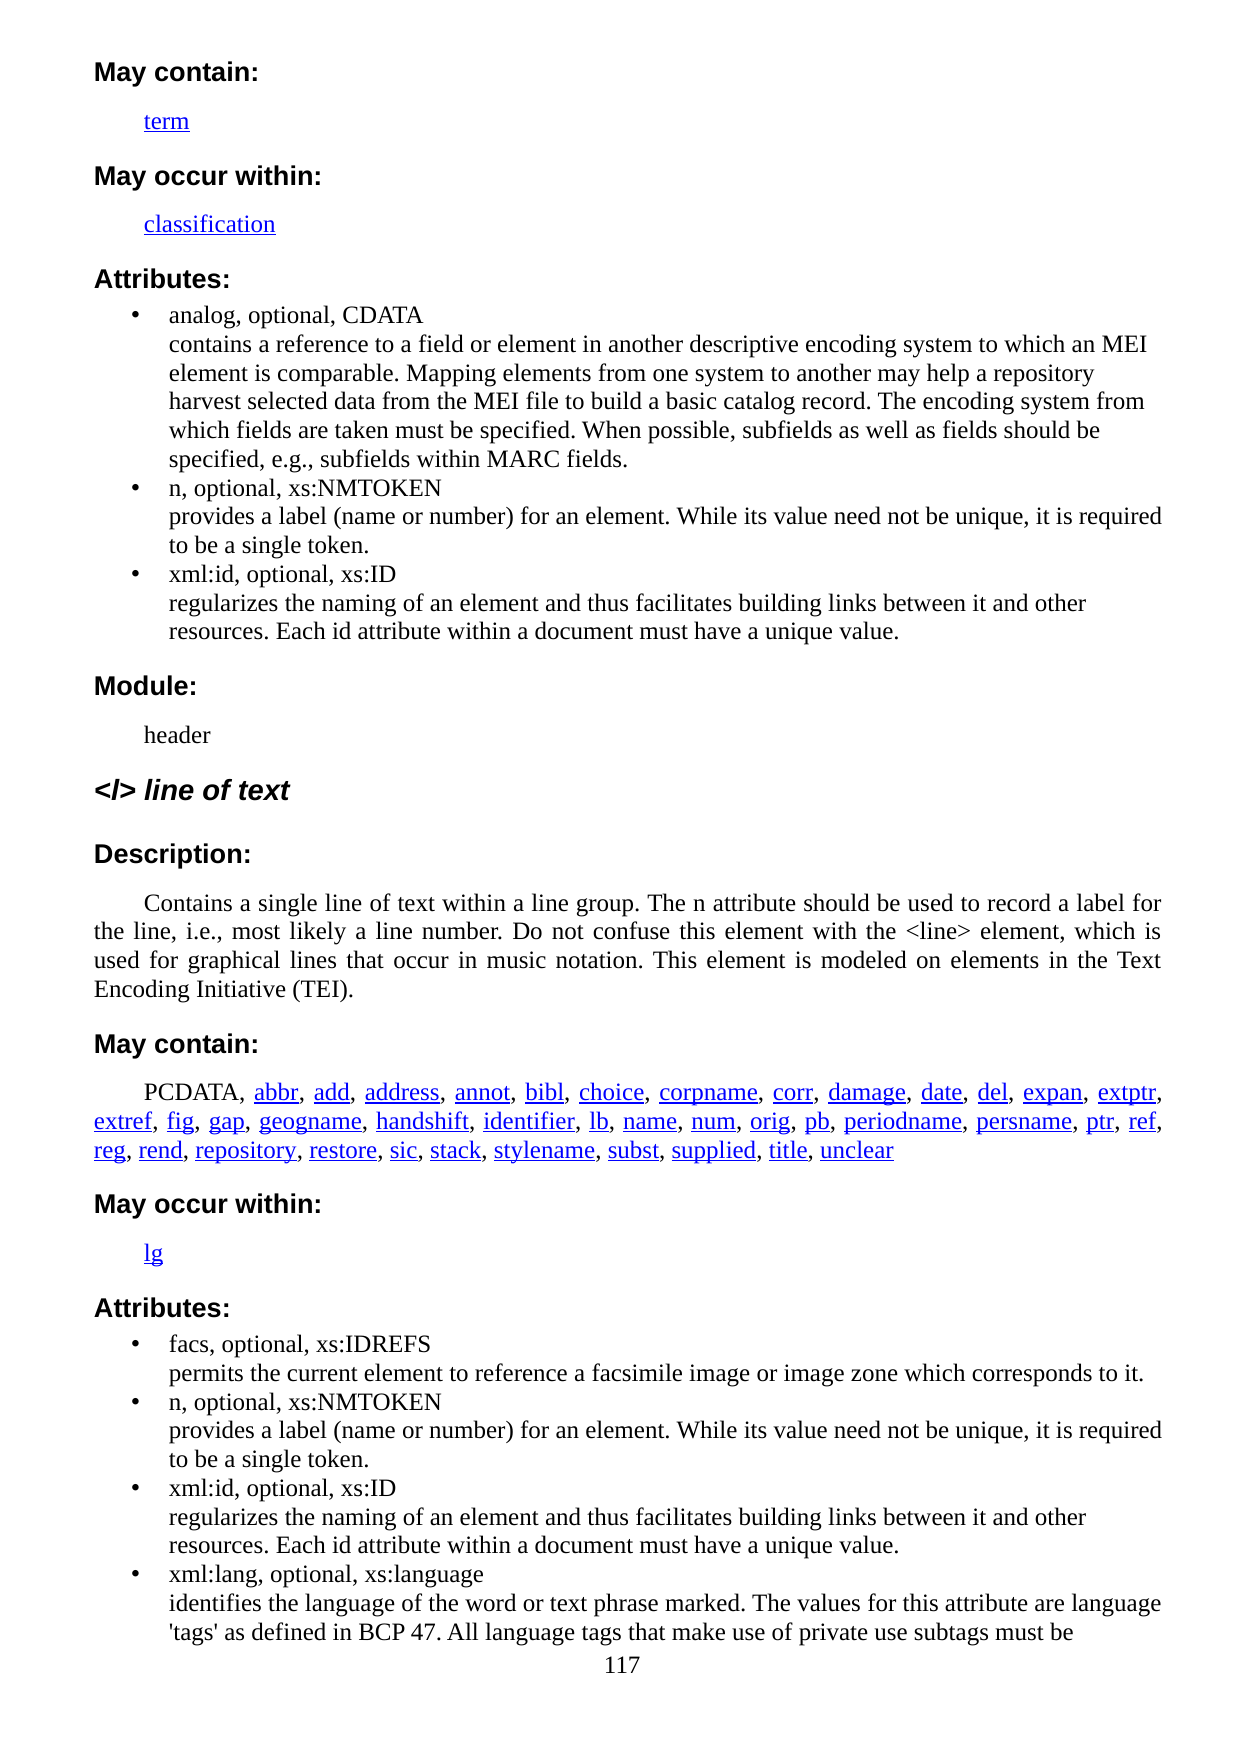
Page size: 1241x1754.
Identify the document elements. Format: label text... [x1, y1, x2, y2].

list xml:id, optional, xs:ID regularizes the naming of an element and thus facilitates building links between it and other resources. Each id attribute within a document must have a unique value. [131, 559, 1162, 645]
list analog, optional, CDATA contains a reference to a field or element in another descriptive encoding system to which an MEI element is comparable. Mapping elements from one system to another may help a repository harvest selected data from the MEI file to build a basic catalog record. The encoding system from which fields are taken must be specified. When possible, subfields as well as fields should be specified, e.g., subfields within MARC fields. [131, 300, 1162, 473]
list xml:id, optional, xs:ID regularizes the naming of an element and thus facilitates building links between it and other resources. Each id attribute within a document must have a unique value. [131, 1473, 1162, 1559]
subtitle May occur within: [94, 1188, 1162, 1220]
subtitle May contain: [94, 56, 1162, 87]
text Contains a single line of text within a line group. The n attribute should be used to record a label for the line, i.e., most likely a line number. Do not confuse this element with the <line> element, which is used for graphical lines that occur in music notation. This element is modeled on elements in the Text Encoding Initiative (TEI). [94, 888, 1162, 1003]
subtitle Module: [94, 670, 1162, 701]
subtitle May contain: [94, 1028, 1162, 1059]
text term [94, 106, 1162, 134]
subtitle May occur within: [94, 159, 1162, 191]
text classification [94, 209, 1162, 238]
subtitle Description: [94, 838, 1162, 869]
list facs, optional, xs:IDREFS permits the current element to reference a facsimile image or image zone which corresponds to it. [131, 1329, 1162, 1387]
list n, optional, xs:NMTOKEN provides a label (name or number) for an element. While its value need not be unique, it is required to be a single token. [131, 473, 1162, 559]
list xml:lang, optional, xs:language identifies the language of the word or text phrase marked. The values for this attribute are language 'tags' as defined in BCP 47. All language tags that make use of private use subtags must be [131, 1559, 1162, 1645]
subtitle Attributes: [94, 1292, 1162, 1323]
list n, optional, xs:NMTOKEN provides a label (name or number) for an element. While its value need not be unique, it is required to be a single token. [131, 1387, 1162, 1473]
text header [94, 720, 1162, 748]
text lg [94, 1238, 1162, 1267]
subtitle Attributes: [94, 263, 1162, 294]
text PCDATA, abbr, add, address, annot, bibl, choice, corpname, corr, damage, date, del, expan, extptr, extref, fig, gap, geogname, handshift, identifier, lb, name, num, orig, pb, periodname, persname, ptr, ref, reg, rend, repository, restore, sic, stack, stylename, subst, supplied, title, unclear [94, 1077, 1162, 1163]
subtitle <l> line of text [94, 773, 1162, 807]
